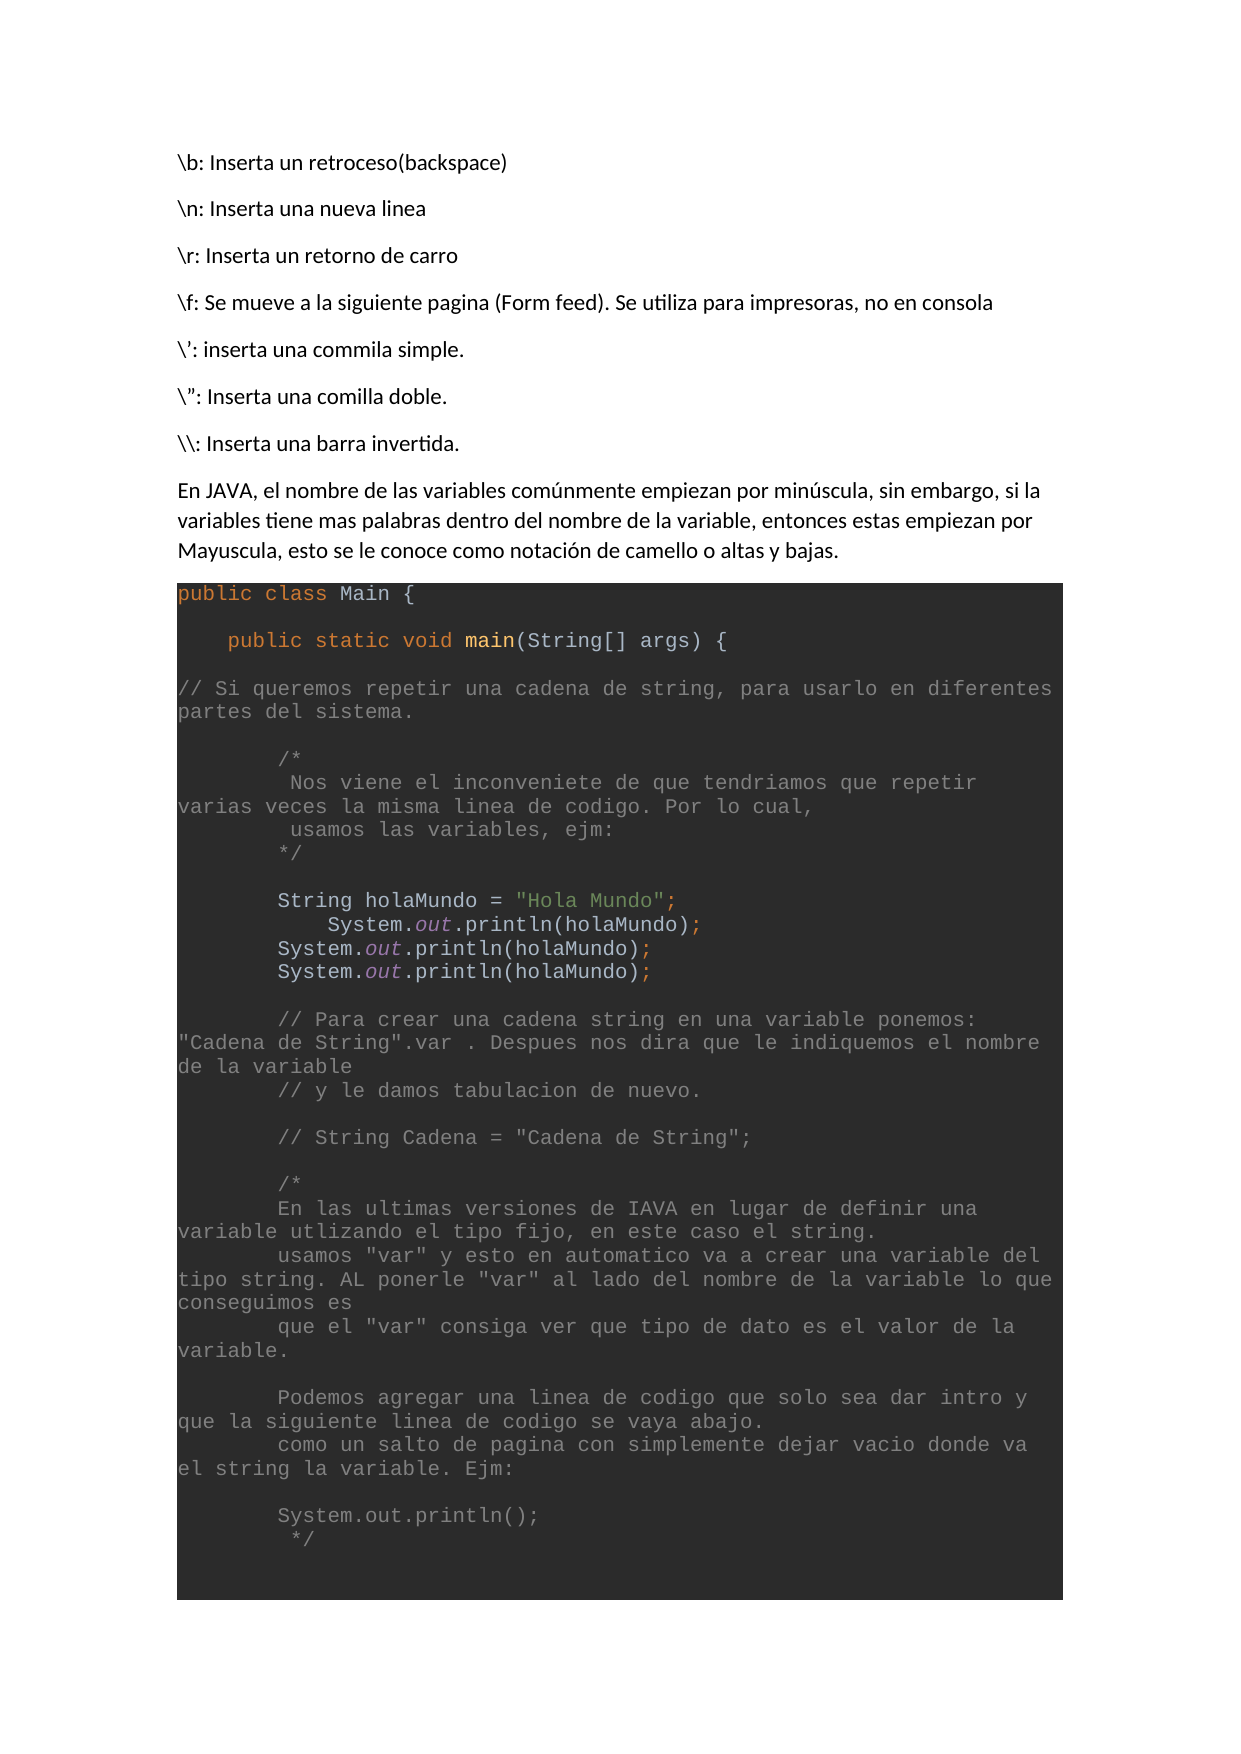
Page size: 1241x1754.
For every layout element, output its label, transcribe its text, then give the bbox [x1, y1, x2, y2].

text \b: Inserta un retroceso(backspace) [177, 148, 1063, 176]
text \’: inserta una commila simple. [177, 335, 1063, 363]
text \n: Inserta una nueva linea [177, 194, 1063, 222]
text \f: Se mueve a la siguiente pagina (Form feed). Se utiliza para impresoras, no en consola [177, 288, 1063, 316]
text En JAVA, el nombre de las variables comúnmente empiezan por minúscula, sin embargo, si la variables tiene mas palabras dentro del nombre de la variable, entonces estas empiezan por Mayuscula, esto se le conoce como notación de camello o altas y bajas. [177, 476, 1063, 564]
text public class Main { public static void main(String[] args) { // Si queremos repetir una cadena de string, para usarlo en diferentes partes del sistema. /* Nos viene el inconveniete de que tendriamos que repetir varias veces la misma linea de codigo. Por lo cual, usamos las variables, ejm: */ String holaMundo = "Hola Mundo"; System.out.println(holaMundo); System.out.println(holaMundo); System.out.println(holaMundo); // Para crear una cadena string en una variable ponemos: "Cadena de String".var . Despues nos dira que le indiquemos el nombre de la variable // y le damos tabulacion de nuevo. // String Cadena = "Cadena de String"; /* En las ultimas versiones de IAVA en lugar de definir una variable utlizando el tipo fijo, en este caso el string. usamos "var" y esto en automatico va a crear una variable del tipo string. AL ponerle "var" al lado del nombre de la variable lo que conseguimos es que el "var" consiga ver que tipo de dato es el valor de la variable. Podemos agregar una linea de codigo que solo sea dar intro y que la siguiente linea de codigo se vaya abajo. como un salto de pagina con simplemente dejar vacio donde va el string la variable. Ejm: System.out.println(); */ [177, 583, 1063, 1600]
text \”: Inserta una comilla doble. [177, 382, 1063, 410]
text \\: Inserta una barra invertida. [177, 429, 1063, 457]
text \r: Inserta un retorno de carro [177, 241, 1063, 269]
